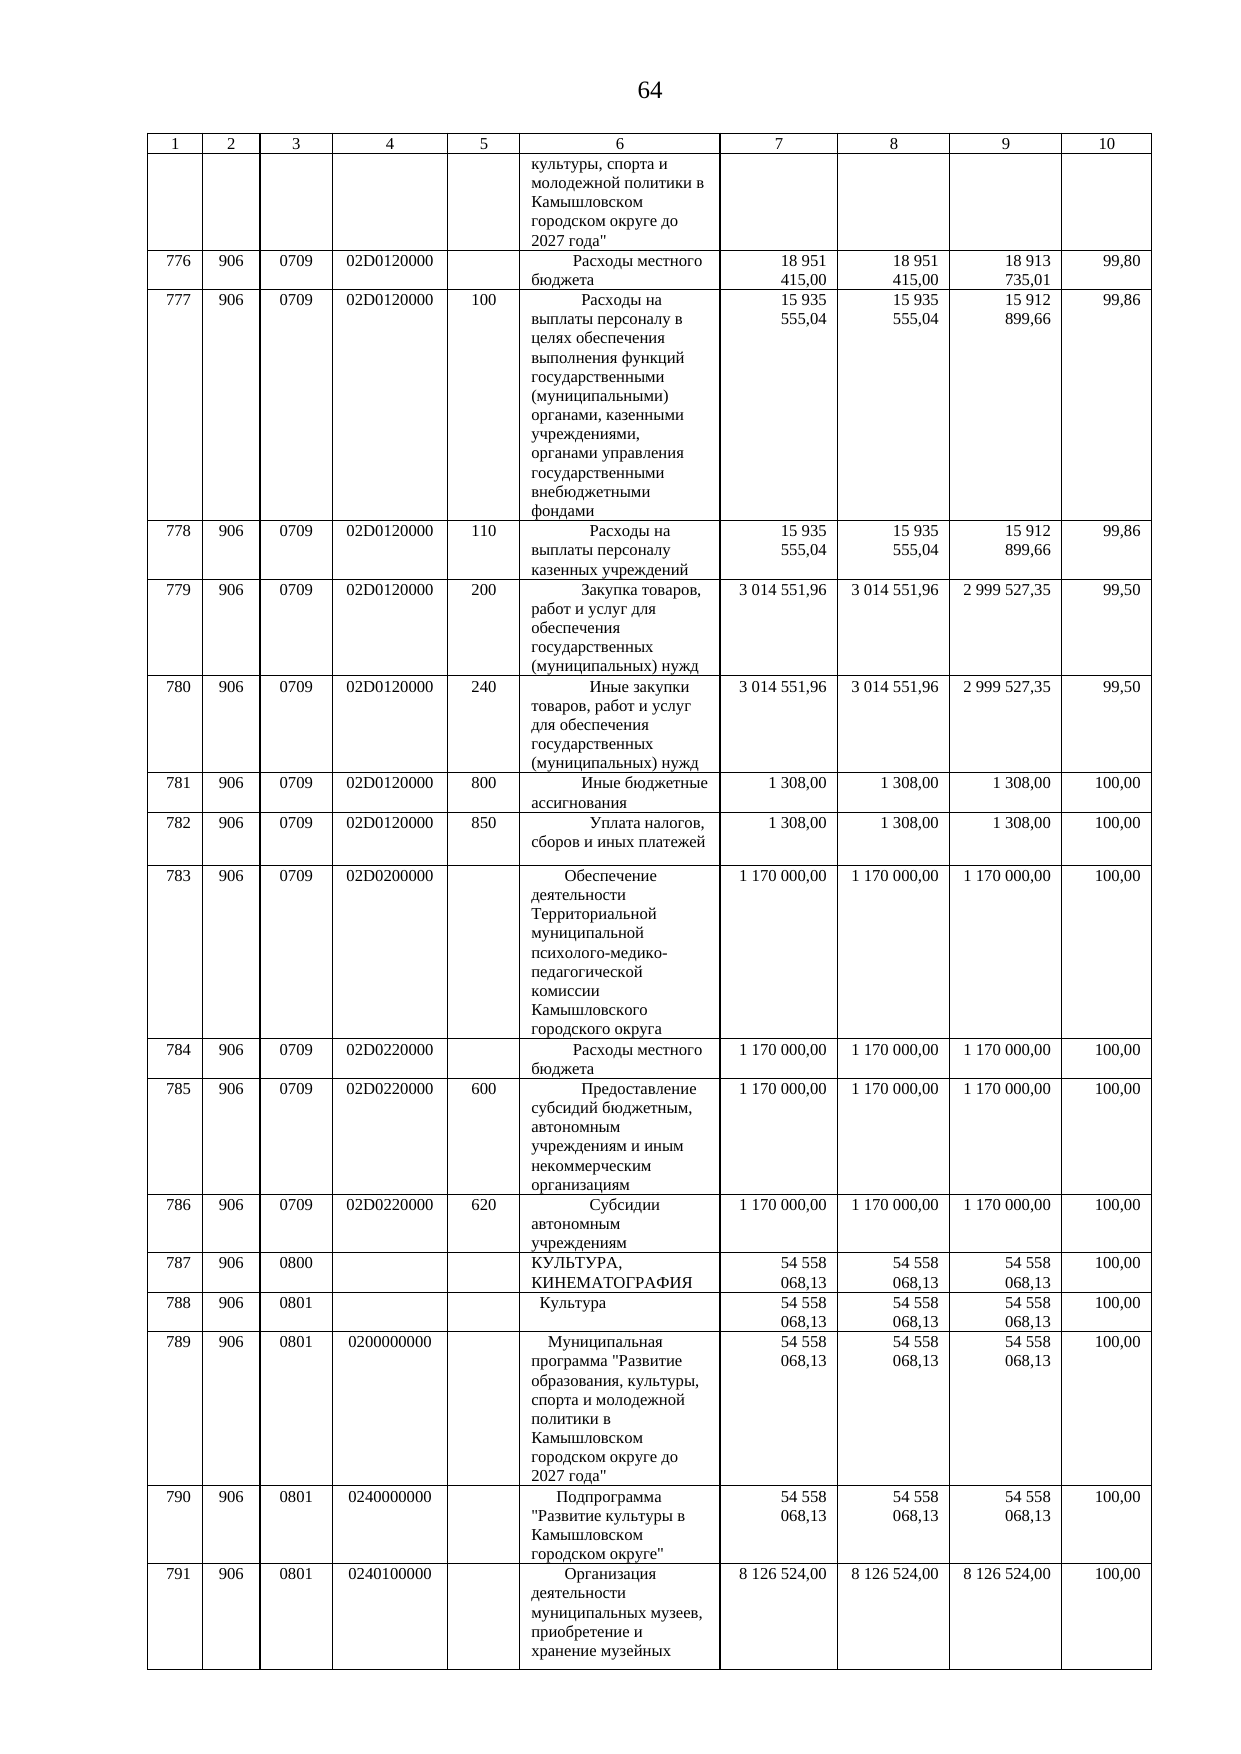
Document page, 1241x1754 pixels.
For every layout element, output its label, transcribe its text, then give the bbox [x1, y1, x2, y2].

table_cell 3 014 551,96 [721, 580, 837, 675]
table_header 7 [721, 134, 837, 153]
table_cell [1062, 154, 1151, 249]
table_cell 15 935 555,04 [838, 290, 949, 520]
table_cell 1 308,00 [838, 773, 949, 812]
table_cell 54 558 068,13 [950, 1486, 1061, 1563]
table_cell 906 [203, 521, 259, 578]
table_cell 906 [203, 290, 259, 520]
table_cell 100,00 [1062, 813, 1151, 865]
table_cell 1 170 000,00 [950, 1195, 1061, 1252]
table_cell 18 913 735,01 [950, 251, 1061, 289]
table_cell 54 558 068,13 [721, 1293, 837, 1331]
table_cell 779 [148, 580, 202, 675]
table_cell 1 308,00 [721, 813, 837, 865]
table_cell [448, 1253, 519, 1292]
table_cell 02D0120000 [333, 580, 447, 675]
table_cell 788 [148, 1293, 202, 1331]
table_header 10 [1062, 134, 1151, 153]
table_cell 18 951 415,00 [721, 251, 837, 289]
table_cell 906 [203, 251, 259, 289]
table_cell [721, 154, 837, 249]
table_cell 782 [148, 813, 202, 865]
table_cell 906 [203, 1253, 259, 1292]
table_cell 3 014 551,96 [838, 676, 949, 772]
table_cell 787 [148, 1253, 202, 1292]
table_cell 15 912 899,66 [950, 521, 1061, 578]
table_cell 54 558 068,13 [721, 1486, 837, 1563]
table_cell 100,00 [1062, 773, 1151, 812]
table_cell 0709 [261, 1079, 332, 1194]
table_cell 1 170 000,00 [838, 1039, 949, 1078]
table_cell 1 308,00 [950, 813, 1061, 865]
table_header 5 [448, 134, 519, 153]
table_cell 776 [148, 251, 202, 289]
table_cell КУЛЬТУРА, КИНЕМАТОГРАФИЯ [520, 1253, 719, 1292]
table_cell Муниципальная программа "Развитие образования, культуры, спорта и молодежной политики в Камышловском городском округе до 2027 года" [520, 1332, 719, 1485]
table_cell 8 126 524,00 [950, 1564, 1061, 1669]
table_cell [148, 154, 202, 249]
table_header 3 [261, 134, 332, 153]
table_cell 800 [448, 773, 519, 812]
table_cell [448, 1293, 519, 1331]
table_header 9 [950, 134, 1061, 153]
table_cell 100,00 [1062, 1079, 1151, 1194]
table_cell 8 126 524,00 [838, 1564, 949, 1669]
table_cell 99,86 [1062, 290, 1151, 520]
table_cell 906 [203, 1293, 259, 1331]
table_cell 100,00 [1062, 1253, 1151, 1292]
table_cell 0709 [261, 580, 332, 675]
table_cell Организация деятельности муниципальных музеев, приобретение и хранение музейных [520, 1564, 719, 1669]
table_cell 02D0120000 [333, 251, 447, 289]
table_cell 18 951 415,00 [838, 251, 949, 289]
table_cell 0709 [261, 290, 332, 520]
table_cell 1 170 000,00 [721, 866, 837, 1038]
table_cell [448, 1332, 519, 1485]
table_cell [838, 154, 949, 249]
table_cell 1 308,00 [838, 813, 949, 865]
table_cell 02D0120000 [333, 773, 447, 812]
table_cell 54 558 068,13 [838, 1253, 949, 1292]
table_cell [261, 154, 332, 249]
table_cell 850 [448, 813, 519, 865]
table_cell 110 [448, 521, 519, 578]
table_cell 906 [203, 813, 259, 865]
table_cell 0200000000 [333, 1332, 447, 1485]
table_cell 02D0120000 [333, 521, 447, 578]
table_cell 906 [203, 1039, 259, 1078]
table_cell 781 [148, 773, 202, 812]
table_cell Расходы на выплаты персоналу казенных учреждений [520, 521, 719, 578]
table_cell 1 170 000,00 [950, 1039, 1061, 1078]
table_cell 0800 [261, 1253, 332, 1292]
table_cell Иные закупки товаров, работ и услуг для обеспечения государственных (муниципальных) нужд [520, 676, 719, 772]
table_cell 906 [203, 676, 259, 772]
table_cell 0709 [261, 1039, 332, 1078]
table_cell 786 [148, 1195, 202, 1252]
table_header 2 [203, 134, 259, 153]
table_cell 906 [203, 1486, 259, 1563]
table_cell 0240000000 [333, 1486, 447, 1563]
table_cell 99,50 [1062, 676, 1151, 772]
table_cell 777 [148, 290, 202, 520]
table_cell 780 [148, 676, 202, 772]
table_cell 0801 [261, 1293, 332, 1331]
table_cell [448, 251, 519, 289]
table_header 4 [333, 134, 447, 153]
table_cell 906 [203, 1079, 259, 1194]
table_cell 0801 [261, 1486, 332, 1563]
table_cell 789 [148, 1332, 202, 1485]
table_cell 02D0200000 [333, 866, 447, 1038]
table_cell 620 [448, 1195, 519, 1252]
table_cell [333, 1253, 447, 1292]
table_cell 100,00 [1062, 1332, 1151, 1485]
table_cell 54 558 068,13 [838, 1486, 949, 1563]
table_cell 02D0120000 [333, 290, 447, 520]
table_cell Предоставление субсидий бюджетным, автономным учреждениям и иным некоммерческим организациям [520, 1079, 719, 1194]
table_cell 0240100000 [333, 1564, 447, 1669]
table_cell Расходы местного бюджета [520, 1039, 719, 1078]
table_cell Культура [520, 1293, 719, 1331]
table_cell 100,00 [1062, 1293, 1151, 1331]
table_cell 1 308,00 [950, 773, 1061, 812]
table_cell 906 [203, 866, 259, 1038]
table_cell 100,00 [1062, 1564, 1151, 1669]
table_cell Субсидии автономным учреждениям [520, 1195, 719, 1252]
table_cell 99,86 [1062, 521, 1151, 578]
table_cell 906 [203, 1332, 259, 1485]
table_cell 15 912 899,66 [950, 290, 1061, 520]
table_cell 783 [148, 866, 202, 1038]
table_cell 200 [448, 580, 519, 675]
table_cell 0709 [261, 866, 332, 1038]
table_cell 54 558 068,13 [950, 1253, 1061, 1292]
table_cell 54 558 068,13 [721, 1332, 837, 1485]
table_header 1 [148, 134, 202, 153]
table_cell 54 558 068,13 [950, 1293, 1061, 1331]
table_cell 790 [148, 1486, 202, 1563]
table_cell [203, 154, 259, 249]
table_cell 784 [148, 1039, 202, 1078]
table_cell Расходы местного бюджета [520, 251, 719, 289]
table_cell [448, 1486, 519, 1563]
table_cell 600 [448, 1079, 519, 1194]
table_cell 100,00 [1062, 1195, 1151, 1252]
table_cell 100,00 [1062, 1039, 1151, 1078]
table_cell Иные бюджетные ассигнования [520, 773, 719, 812]
table_cell 906 [203, 773, 259, 812]
table_cell 1 170 000,00 [721, 1079, 837, 1194]
table_cell 791 [148, 1564, 202, 1669]
table_cell 15 935 555,04 [721, 521, 837, 578]
table_cell 0709 [261, 251, 332, 289]
table_cell 0709 [261, 521, 332, 578]
table_cell [448, 154, 519, 249]
table_cell 54 558 068,13 [838, 1332, 949, 1485]
table_cell 2 999 527,35 [950, 580, 1061, 675]
table_cell 100 [448, 290, 519, 520]
table_cell 02D0120000 [333, 813, 447, 865]
table_cell 99,80 [1062, 251, 1151, 289]
table_cell 0709 [261, 1195, 332, 1252]
table_cell 1 170 000,00 [838, 866, 949, 1038]
table_cell 8 126 524,00 [721, 1564, 837, 1669]
table_cell Расходы на выплаты персоналу в целях обеспечения выполнения функций государственными (муниципальными) органами, казенными учреждениями, органами управления государственными внебюджетными фондами [520, 290, 719, 520]
table_cell 15 935 555,04 [838, 521, 949, 578]
table_cell 240 [448, 676, 519, 772]
table_cell 0801 [261, 1332, 332, 1485]
table_cell 100,00 [1062, 1486, 1151, 1563]
table_cell 1 170 000,00 [721, 1039, 837, 1078]
table_cell 99,50 [1062, 580, 1151, 675]
table_cell 02D0220000 [333, 1079, 447, 1194]
table_cell [950, 154, 1061, 249]
table_cell 3 014 551,96 [721, 676, 837, 772]
table_cell 1 308,00 [721, 773, 837, 812]
table_cell [333, 154, 447, 249]
table_cell 2 999 527,35 [950, 676, 1061, 772]
table_cell Подпрограмма "Развитие культуры в Камышловском городском округе" [520, 1486, 719, 1563]
table_cell 0709 [261, 676, 332, 772]
table_cell 0801 [261, 1564, 332, 1669]
table_cell [333, 1293, 447, 1331]
table_cell 02D0120000 [333, 676, 447, 772]
table_cell 15 935 555,04 [721, 290, 837, 520]
table_cell [448, 1039, 519, 1078]
table_cell Обеспечение деятельности Территориальной муниципальной психолого-медико-педагогической комиссии Камышловского городского округа [520, 866, 719, 1038]
table_cell 0709 [261, 813, 332, 865]
table_cell культуры, спорта и молодежной политики в Камышловском городском округе до 2027 года" [520, 154, 719, 249]
table_cell 906 [203, 580, 259, 675]
table_cell 3 014 551,96 [838, 580, 949, 675]
table_cell 1 170 000,00 [721, 1195, 837, 1252]
table_cell 785 [148, 1079, 202, 1194]
table_cell Закупка товаров, работ и услуг для обеспечения государственных (муниципальных) нужд [520, 580, 719, 675]
table_cell 1 170 000,00 [838, 1195, 949, 1252]
table_cell 54 558 068,13 [950, 1332, 1061, 1485]
table_cell 1 170 000,00 [950, 866, 1061, 1038]
table_cell 02D0220000 [333, 1195, 447, 1252]
table_cell [448, 1564, 519, 1669]
table_cell 906 [203, 1564, 259, 1669]
table_cell 1 170 000,00 [838, 1079, 949, 1194]
table_cell 906 [203, 1195, 259, 1252]
table_cell 778 [148, 521, 202, 578]
table_cell 54 558 068,13 [721, 1253, 837, 1292]
table_cell 54 558 068,13 [838, 1293, 949, 1331]
table_cell Уплата налогов, сборов и иных платежей [520, 813, 719, 865]
table_cell 02D0220000 [333, 1039, 447, 1078]
table_cell 1 170 000,00 [950, 1079, 1061, 1194]
table_cell [448, 866, 519, 1038]
table_cell 0709 [261, 773, 332, 812]
table_header 6 [520, 134, 719, 153]
table_cell 100,00 [1062, 866, 1151, 1038]
table_header 8 [838, 134, 949, 153]
